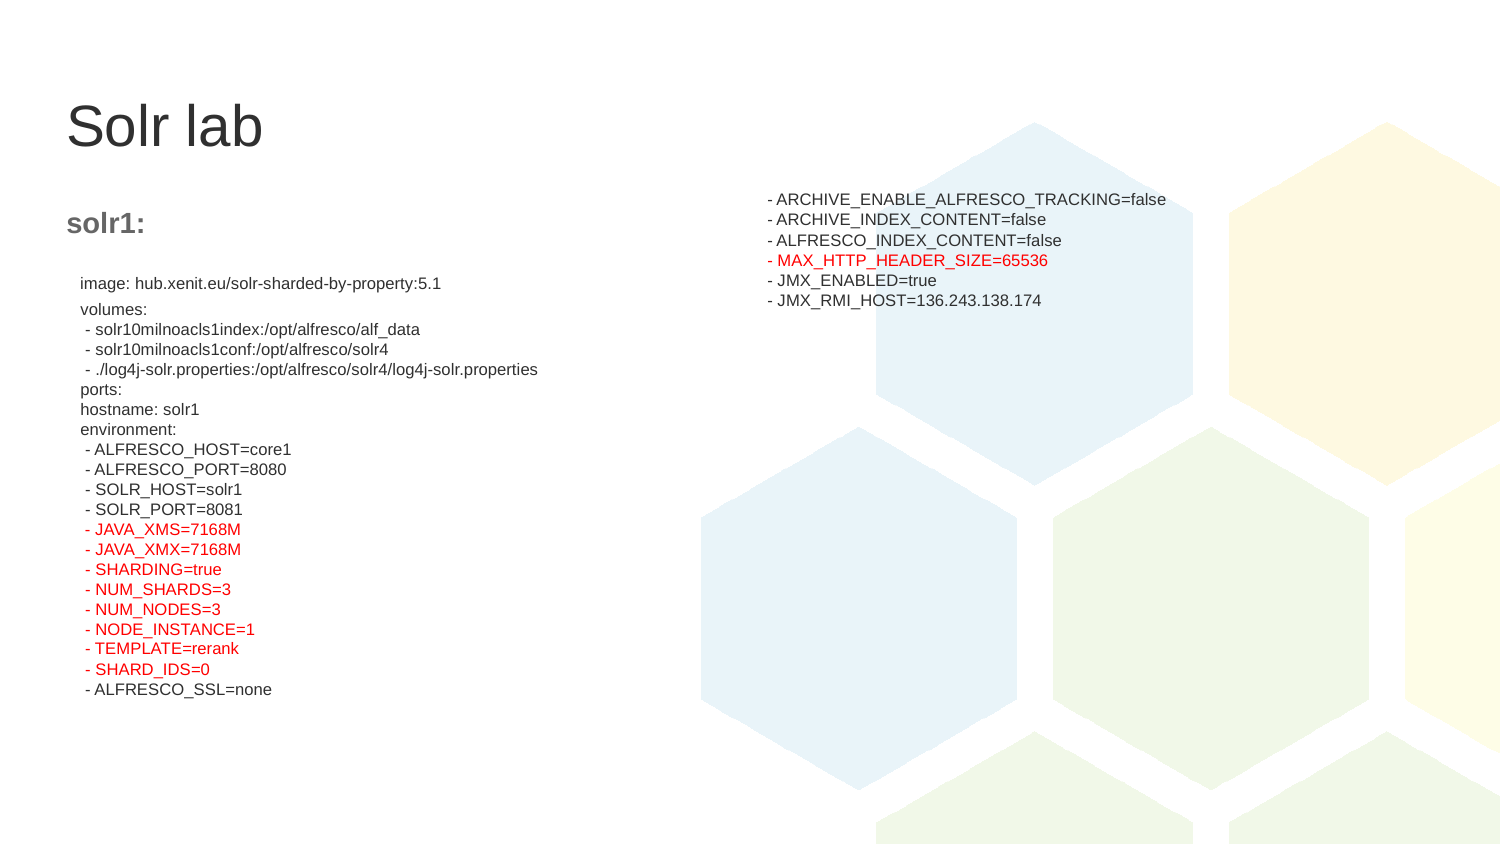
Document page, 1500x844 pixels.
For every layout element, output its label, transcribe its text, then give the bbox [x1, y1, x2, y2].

list - ARCHIVE_ENABLE_ALFRESCO_TRACKING=false - ARCHIVE_INDEX_CONTENT=false - ALFRESCO_INDEX_CONTENT=false - MAX_HTTP_HEADER_SIZE=65536 - JMX_ENABLED=true - JMX_RMI_HOST=136.243.138.174 [767, 189, 1450, 750]
list solr1: image: hub.xenit.eu/solr-sharded-by-property:5.1 volumes: - solr10milnoacls1index:/opt/alfresco/alf_data - solr10milnoacls1conf:/opt/alfresco/solr4 - ./log4j-solr.properties:/opt/alfresco/solr4/log4j-solr.properties ports: hostname: solr1 environment: - ALFRESCO_HOST=core1 - ALFRESCO_PORT=8080 - SOLR_HOST=solr1 - SOLR_PORT=8081 - JAVA_XMS=7168M - JAVA_XMX=7168M - SHARDING=true - NUM_SHARDS=3 - NUM_NODES=3 - NODE_INSTANCE=1 - TEMPLATE=rerank - SHARD_IDS=0 - ALFRESCO_SSL=none [51, 189, 734, 736]
picture [0, 0, 1500, 844]
title Solr lab [51, 72, 1449, 167]
